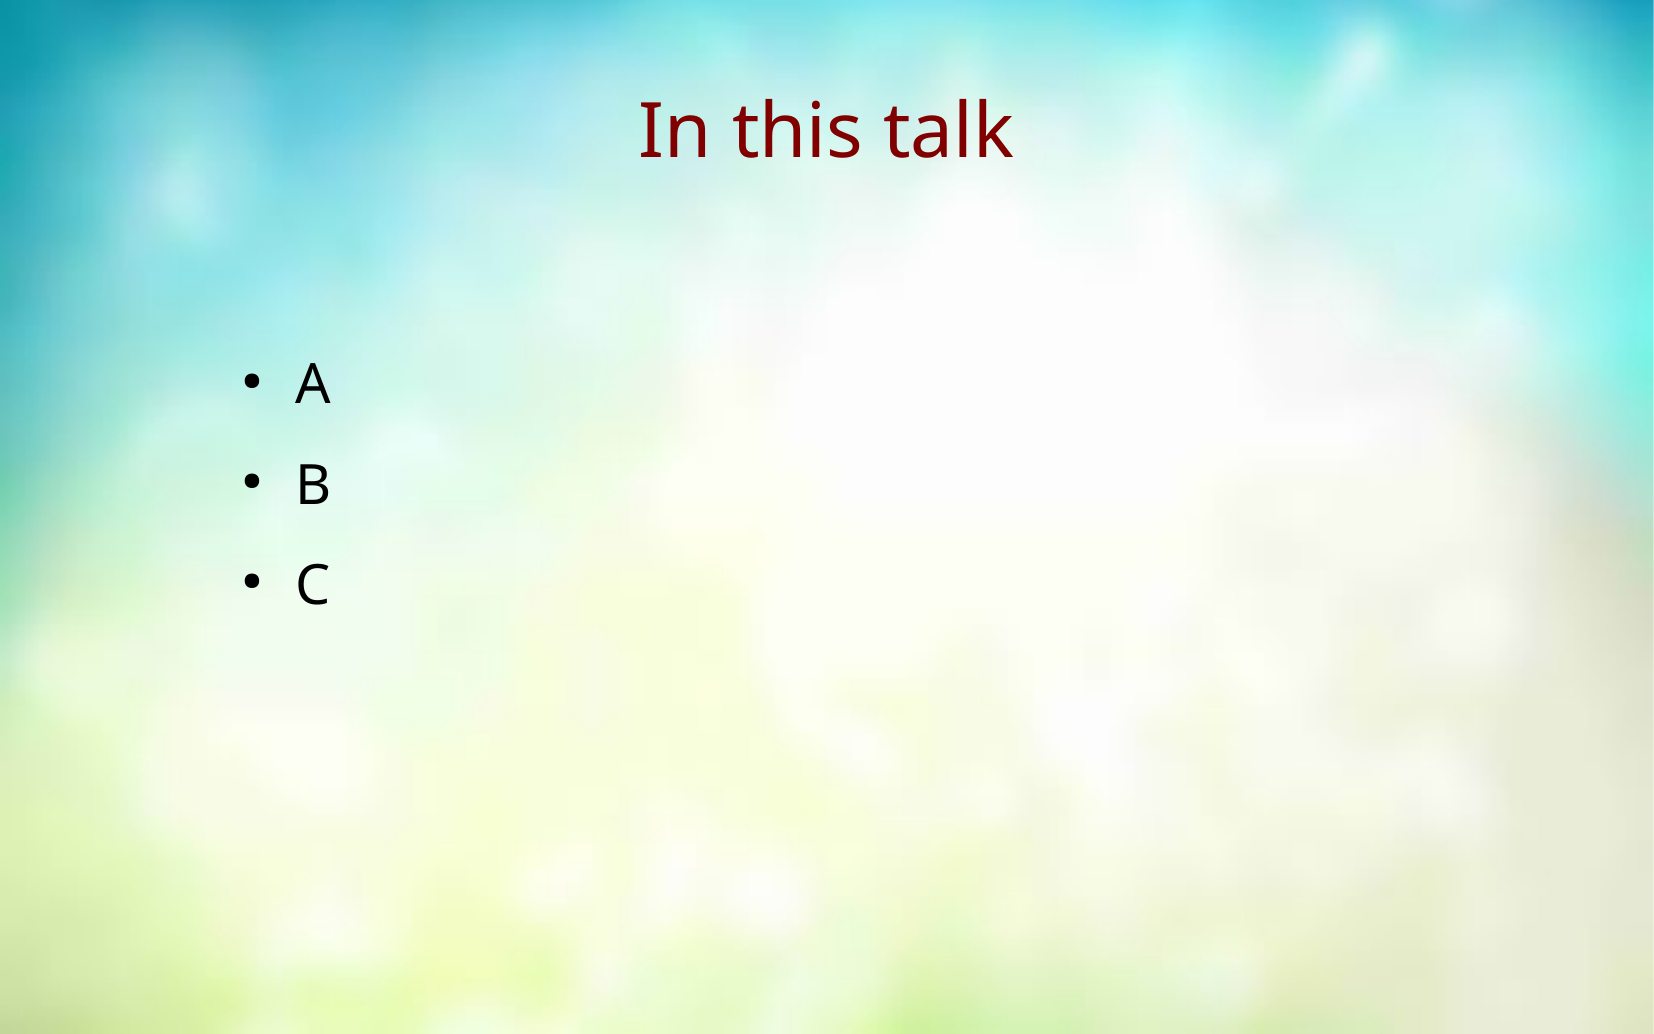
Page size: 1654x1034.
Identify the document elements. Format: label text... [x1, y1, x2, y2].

picture [0, 0, 1654, 1034]
title In this talk [82, 41, 1571, 214]
list A B C [224, 344, 1430, 723]
